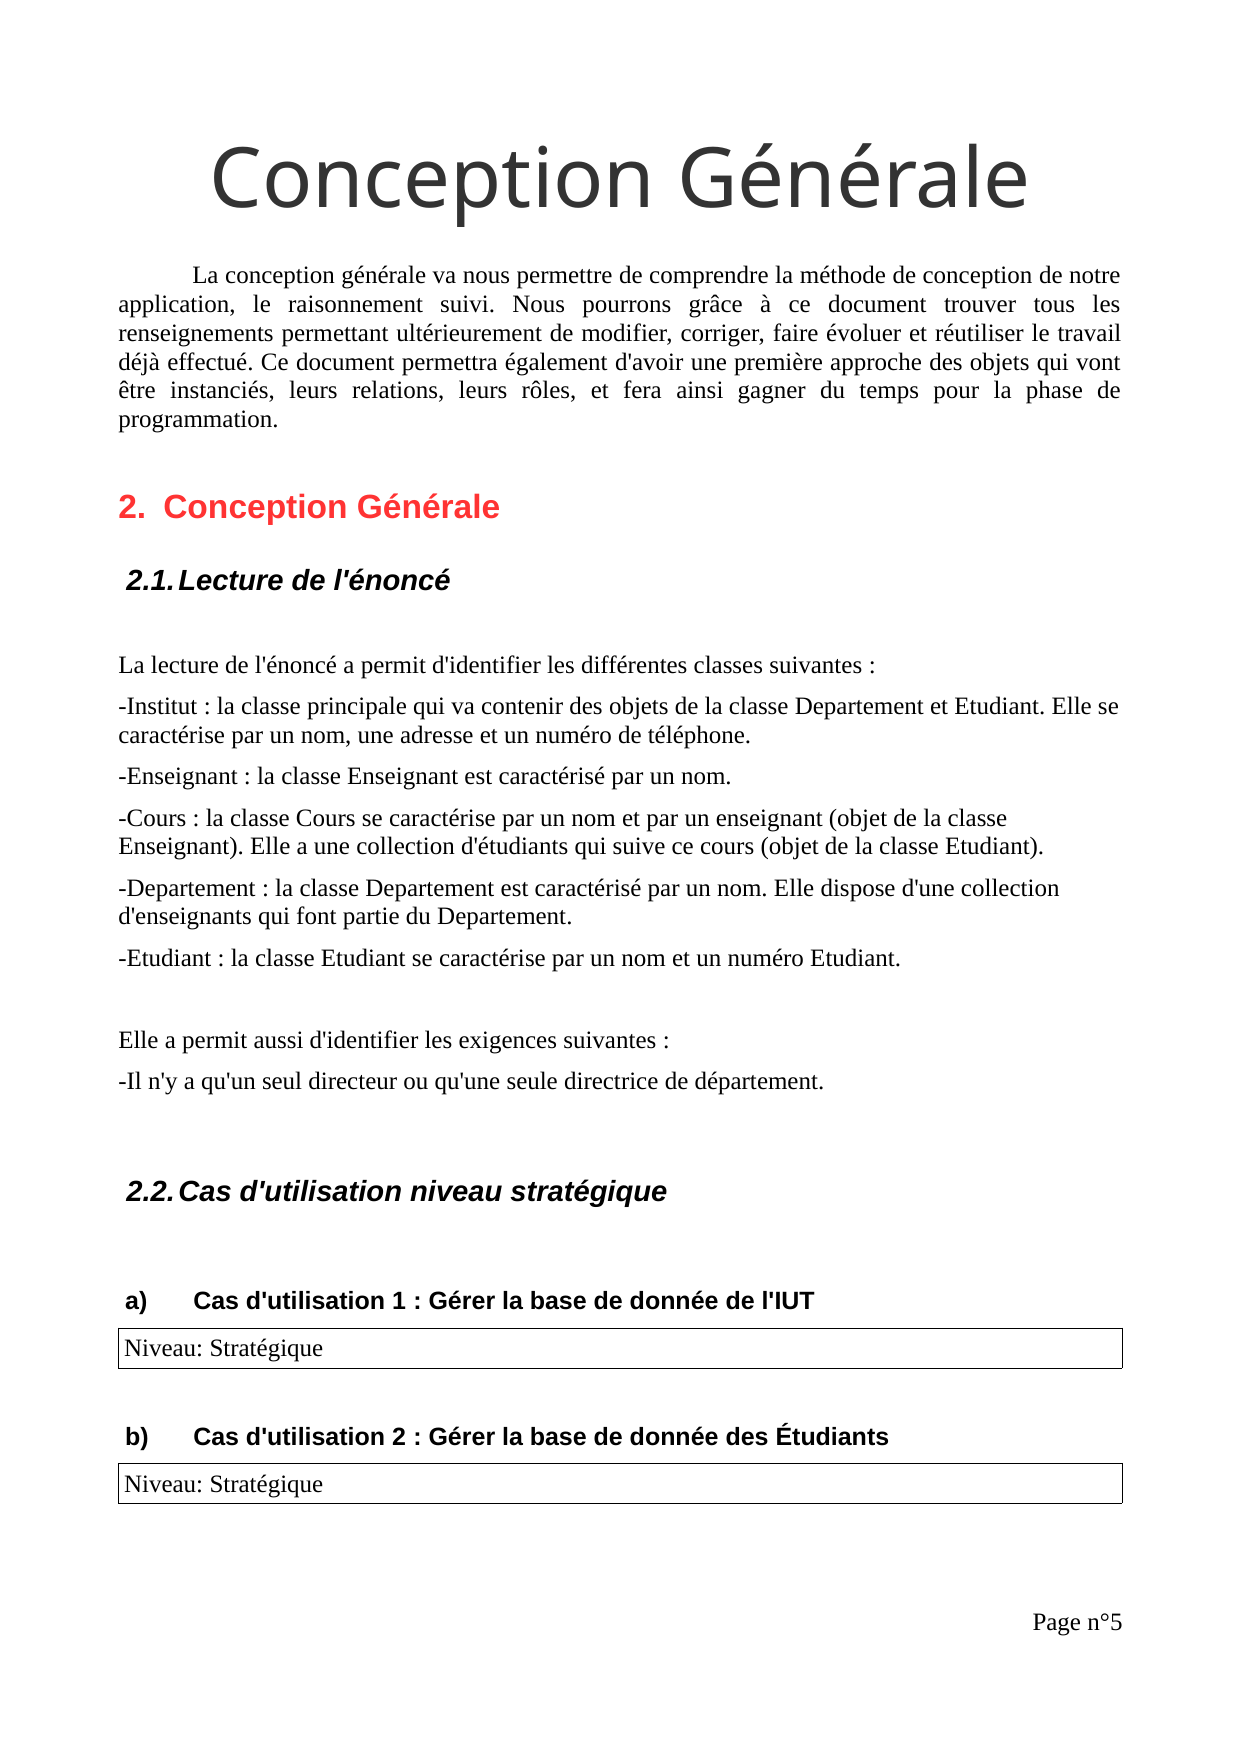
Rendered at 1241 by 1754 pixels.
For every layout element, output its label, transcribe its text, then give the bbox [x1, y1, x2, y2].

text La lecture de l'énoncé a permit d'identifier les différentes classes suivantes : [118, 650, 1122, 679]
text -Enseignant : la classe Enseignant est caractérisé par un nom. [118, 761, 1122, 790]
subtitle Cas d'utilisation 1 : Gérer la base de donnée de l'IUT [118, 1286, 1122, 1315]
text -Etudiant : la classe Etudiant se caractérise par un nom et un numéro Etudiant. [118, 943, 1122, 971]
subtitle Cas d'utilisation 2 : Gérer la base de donnée des Étudiants [118, 1422, 1122, 1450]
text -Departement : la classe Departement est caractérisé par un nom. Elle dispose d'une collection d'enseignants qui font partie du Departement. [118, 873, 1122, 930]
text Conception Générale [118, 118, 1122, 232]
subtitle Cas d'utilisation niveau stratégique [118, 1174, 1122, 1207]
text -Cours : la classe Cours se caractérise par un nom et par un enseignant (objet de la classe Enseignant). Elle a une collection d'étudiants qui suive ce cours (objet de la classe Etudiant). [118, 803, 1122, 860]
text Elle a permit aussi d'identifier les exigences suivantes : [118, 1025, 1122, 1054]
text La conception générale va nous permettre de comprendre la méthode de conception de notre application, le raisonnement suivi. Nous pourrons grâce à ce document trouver tous les renseignements permettant ultérieurement de modifier, corriger, faire évoluer et réutiliser le travail déjà effectué. Ce document permettra également d'avoir une première approche des objets qui vont être instanciés, leurs relations, leurs rôles, et fera ainsi gagner du temps pour la phase de programmation. [118, 260, 1122, 433]
table_header Niveau: Stratégique [119, 1329, 1122, 1368]
text -Institut : la classe principale qui va contenir des objets de la classe Departement et Etudiant. Elle se caractérise par un nom, une adresse et un numéro de téléphone. [118, 691, 1122, 749]
subtitle Conception Générale [118, 487, 1122, 525]
text -Il n'y a qu'un seul directeur ou qu'une seule directrice de département. [118, 1066, 1122, 1095]
subtitle Lecture de l'énoncé [118, 563, 1122, 596]
table_header Niveau: Stratégique [119, 1464, 1122, 1503]
